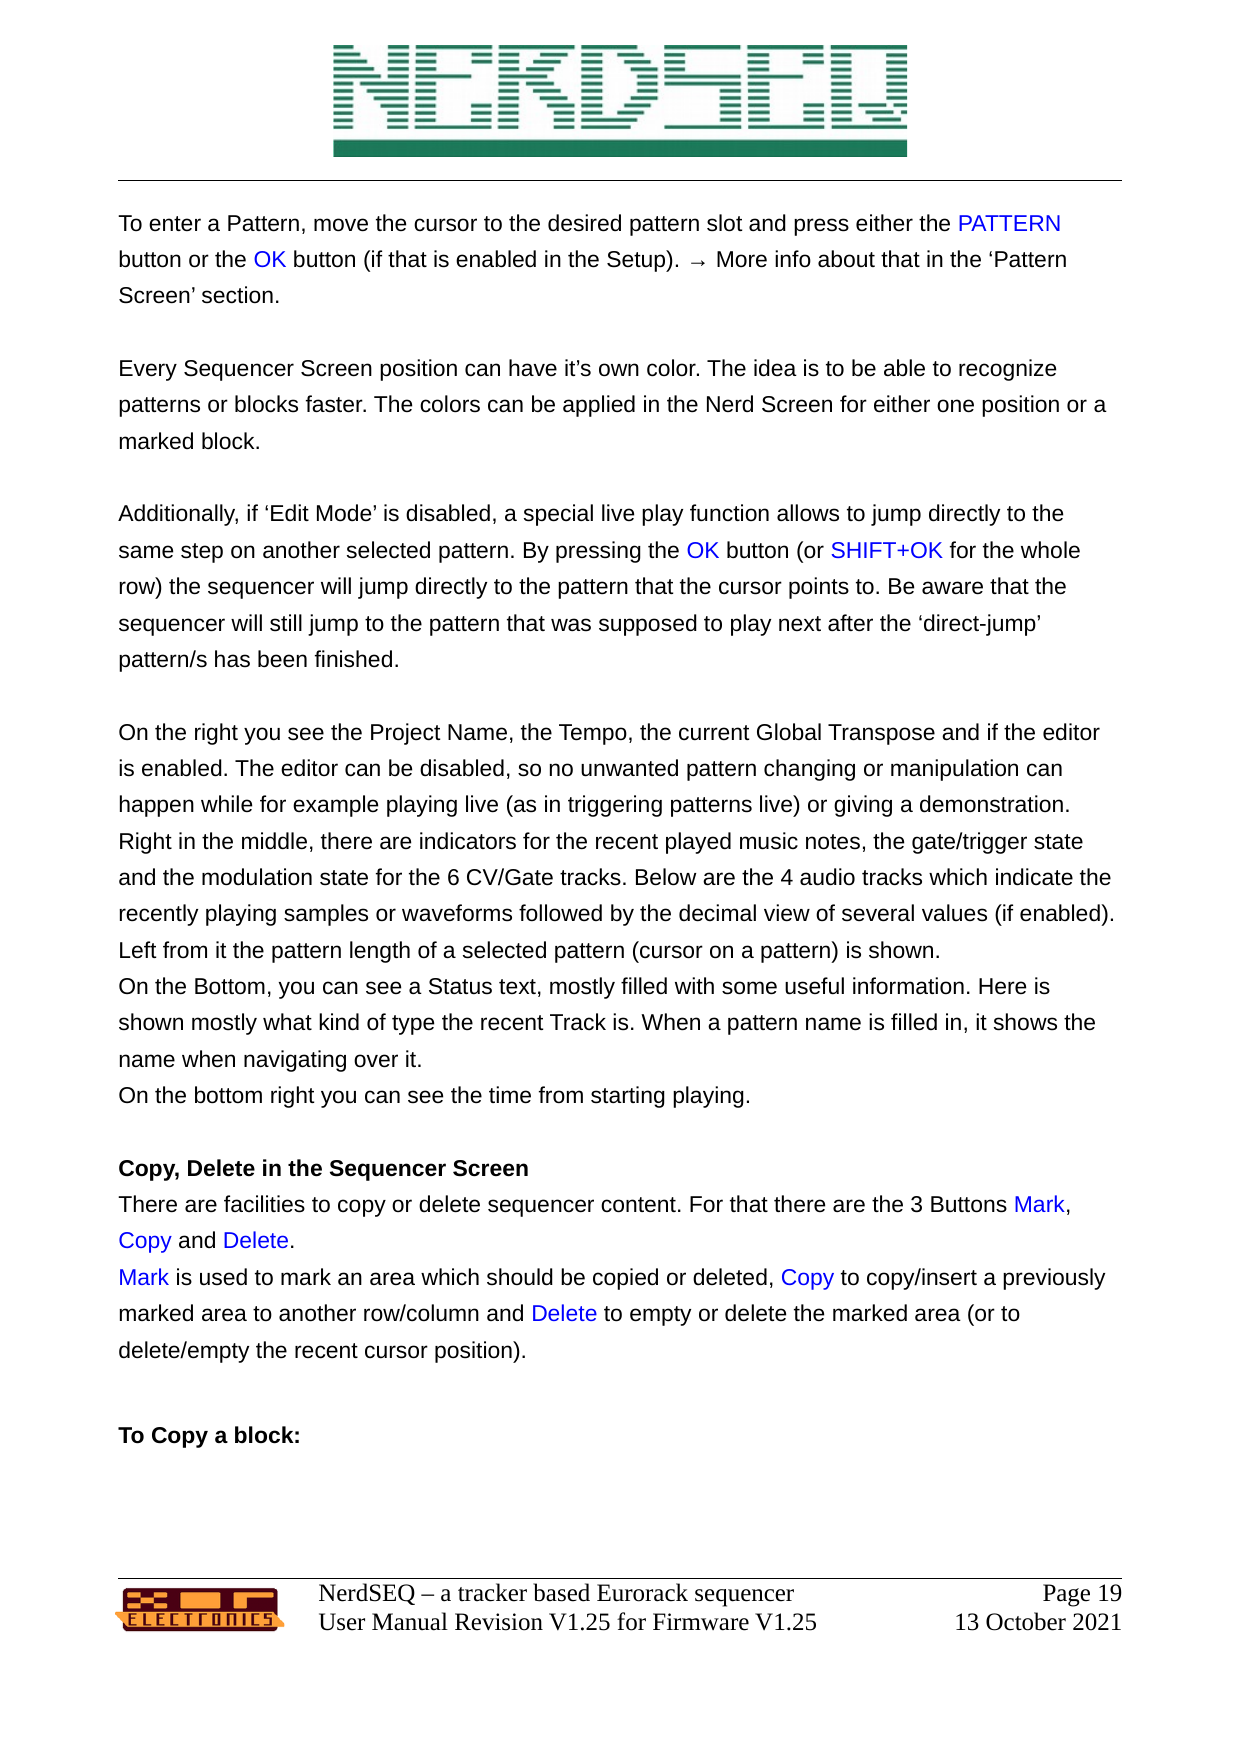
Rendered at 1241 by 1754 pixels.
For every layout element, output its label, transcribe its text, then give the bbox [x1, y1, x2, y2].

text To Copy a block: [118, 1422, 1122, 1448]
text Additionally, if ‘Edit Mode’ is disabled, a special live play function allows to jump directly to the same step on another selected pattern. By pressing the OK button (or SHIFT+OK for the whole row) the sequencer will jump directly to the pattern that the cursor points to. Be aware that the sequencer will still jump to the pattern that was supposed to play next after the ‘direct-jump’ pattern/s has been finished. [118, 500, 1122, 672]
text On the right you see the Project Name, the Tempo, the current Global Transpose and if the editor is enabled. The editor can be disabled, so no unwanted pattern changing or manipulation can happen while for example playing live (as in triggering patterns live) or giving a demonstration. Right in the middle, there are indicators for the recent played music notes, the gate/trigger state and the modulation state for the 6 CV/Gate tracks. Below are the 4 audio tracks which indicate the recently playing samples or waveforms followed by the decimal view of several values (if enabled). Left from it the pattern length of a selected pattern (cursor on a pattern) is shown. [118, 718, 1122, 963]
text There are facilities to copy or delete sequencer content. For that there are the 3 Buttons Mark, Copy and Delete. [118, 1191, 1122, 1254]
text Every Sequencer Screen position can have it’s own color. The idea is to be able to recognize patterns or blocks faster. The colors can be applied in the Nerd Screen for either one position or a marked block. [118, 355, 1122, 454]
text On the Bottom, you can see a Status text, mostly filled with some useful information. Here is shown mostly what kind of type the recent Track is. When a pattern name is filled in, it shows the name when navigating over it. [118, 973, 1122, 1072]
text On the bottom right you can see the time from starting playing. [118, 1082, 1122, 1108]
text Mark is used to mark an area which should be copied or deleted, Copy to copy/insert a previously marked area to another row/column and Delete to empty or delete the marked area (or to delete/empty the recent cursor position). [118, 1264, 1122, 1363]
text Copy, Delete in the Sequencer Screen [118, 1155, 1122, 1181]
picture [115, 1584, 285, 1634]
picture [333, 45, 908, 157]
text To enter a Pattern, move the cursor to the desired pattern slot and press either the PATTERN button or the OK button (if that is enabled in the Setup). → More info about that in the ‘Pattern Screen’ section. [118, 209, 1122, 309]
